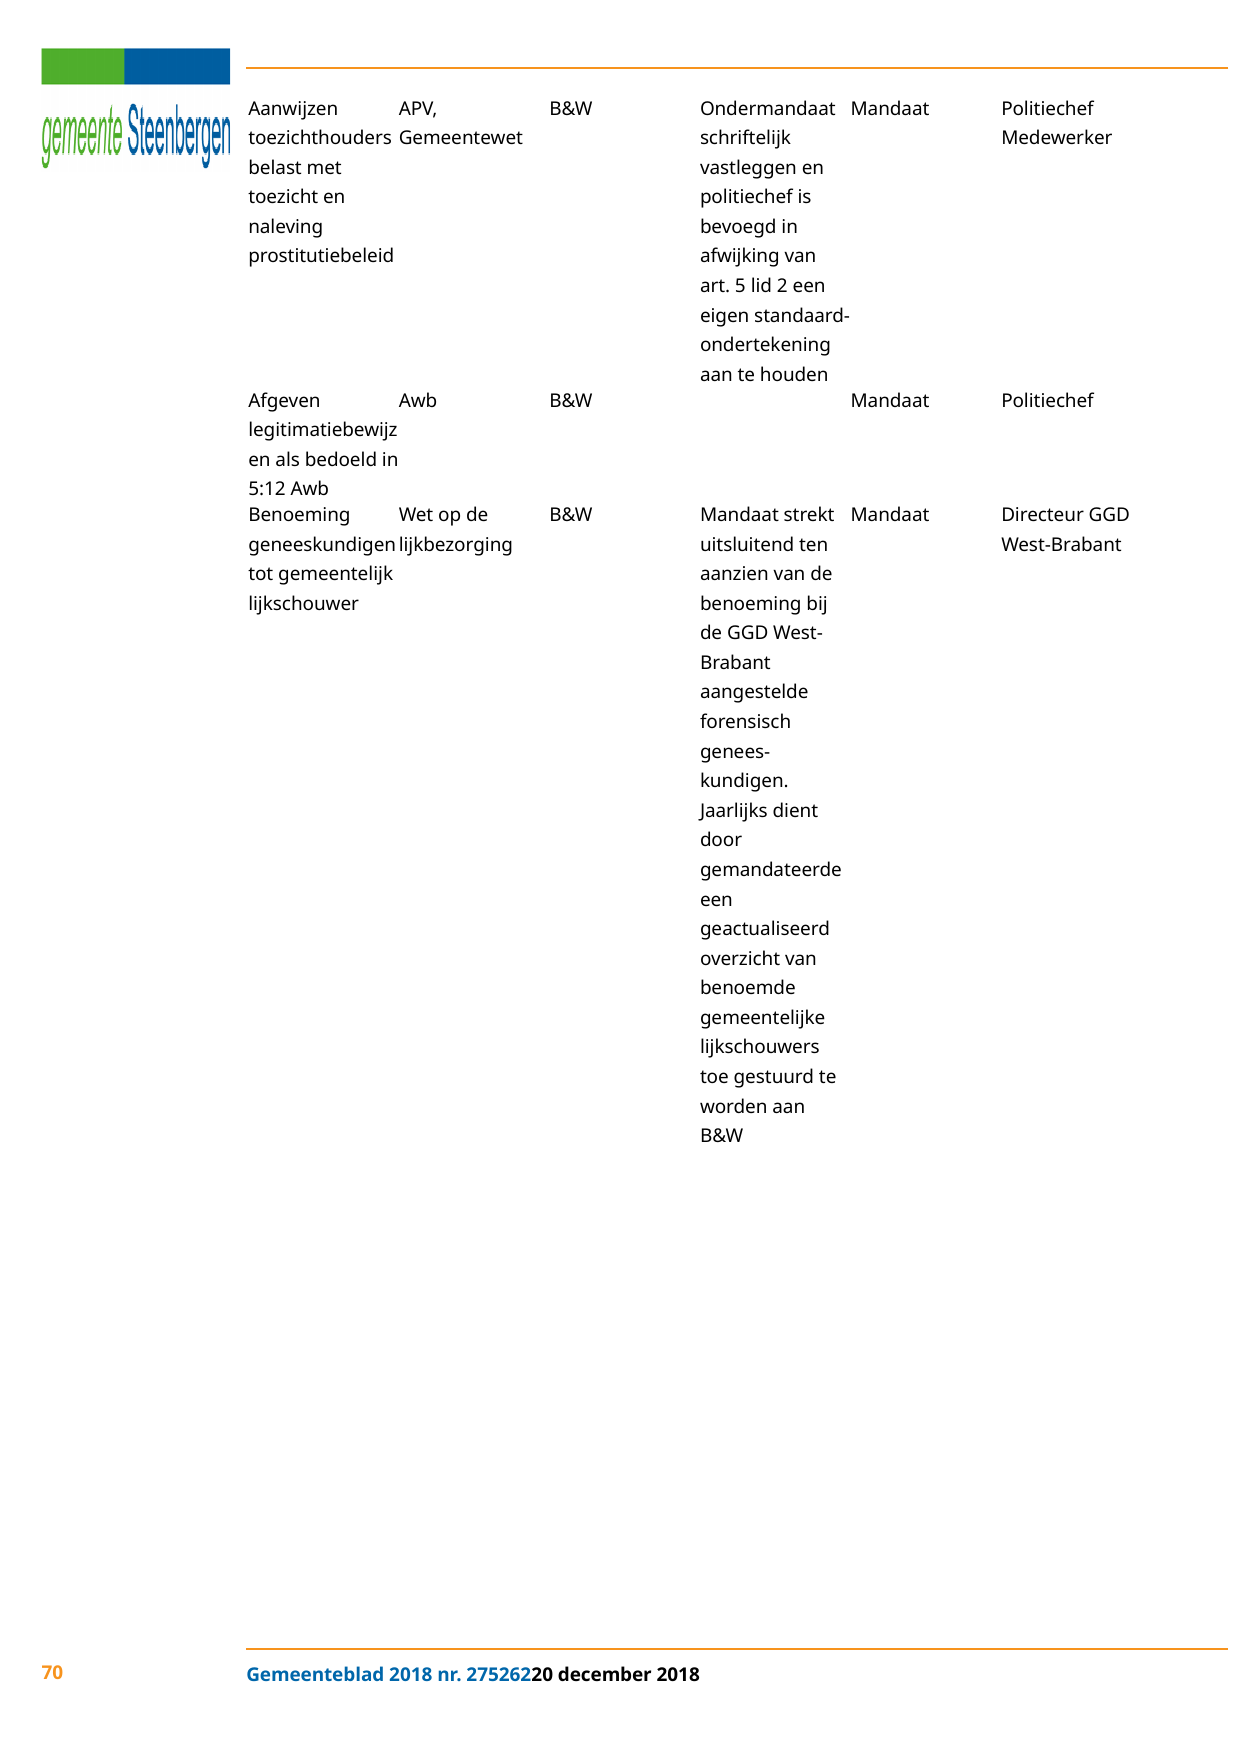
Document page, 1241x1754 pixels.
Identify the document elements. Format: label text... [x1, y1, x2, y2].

table_cell Mandaat [850, 501, 1001, 1148]
table_cell Politiechef Medewerker [1001, 95, 1152, 387]
table_cell Mandaat [850, 95, 1001, 387]
table_cell Awb [399, 387, 549, 501]
table_cell [700, 387, 850, 501]
table_cell APV, Gemeentewet [399, 95, 549, 387]
table_cell Mandaat [850, 387, 1001, 501]
table_cell Politiechef [1001, 387, 1152, 501]
table_cell Benoeming geneeskundigen tot gemeentelijk lijkschouwer [248, 501, 398, 1148]
picture [41, 47, 231, 172]
table_cell Aanwijzen toezichthouders belast met toezicht en naleving prostitutiebeleid [248, 95, 398, 387]
table_cell B&W [549, 387, 700, 501]
table_cell Mandaat strekt uitsluitend ten aanzien van de benoeming bij de GGD West-Brabant aangestelde forensisch genees-kundigen. Jaarlijks dient door gemandateerde een geactualiseerd overzicht van benoemde gemeentelijke lijkschouwers toe gestuurd te worden aan B&W [700, 501, 850, 1148]
table_cell B&W [549, 95, 700, 387]
table_cell Directeur GGD West-Brabant [1001, 501, 1152, 1148]
table_cell B&W [549, 501, 700, 1148]
table_cell Ondermandaat schriftelijk vastleggen en politiechef is bevoegd in afwijking van art. 5 lid 2 een eigen standaard-ondertekening aan te houden [700, 95, 850, 387]
table_cell Afgeven legitimatiebewijzen als bedoeld in 5:12 Awb [248, 387, 398, 501]
table_cell Wet op de lijkbezorging [399, 501, 549, 1148]
